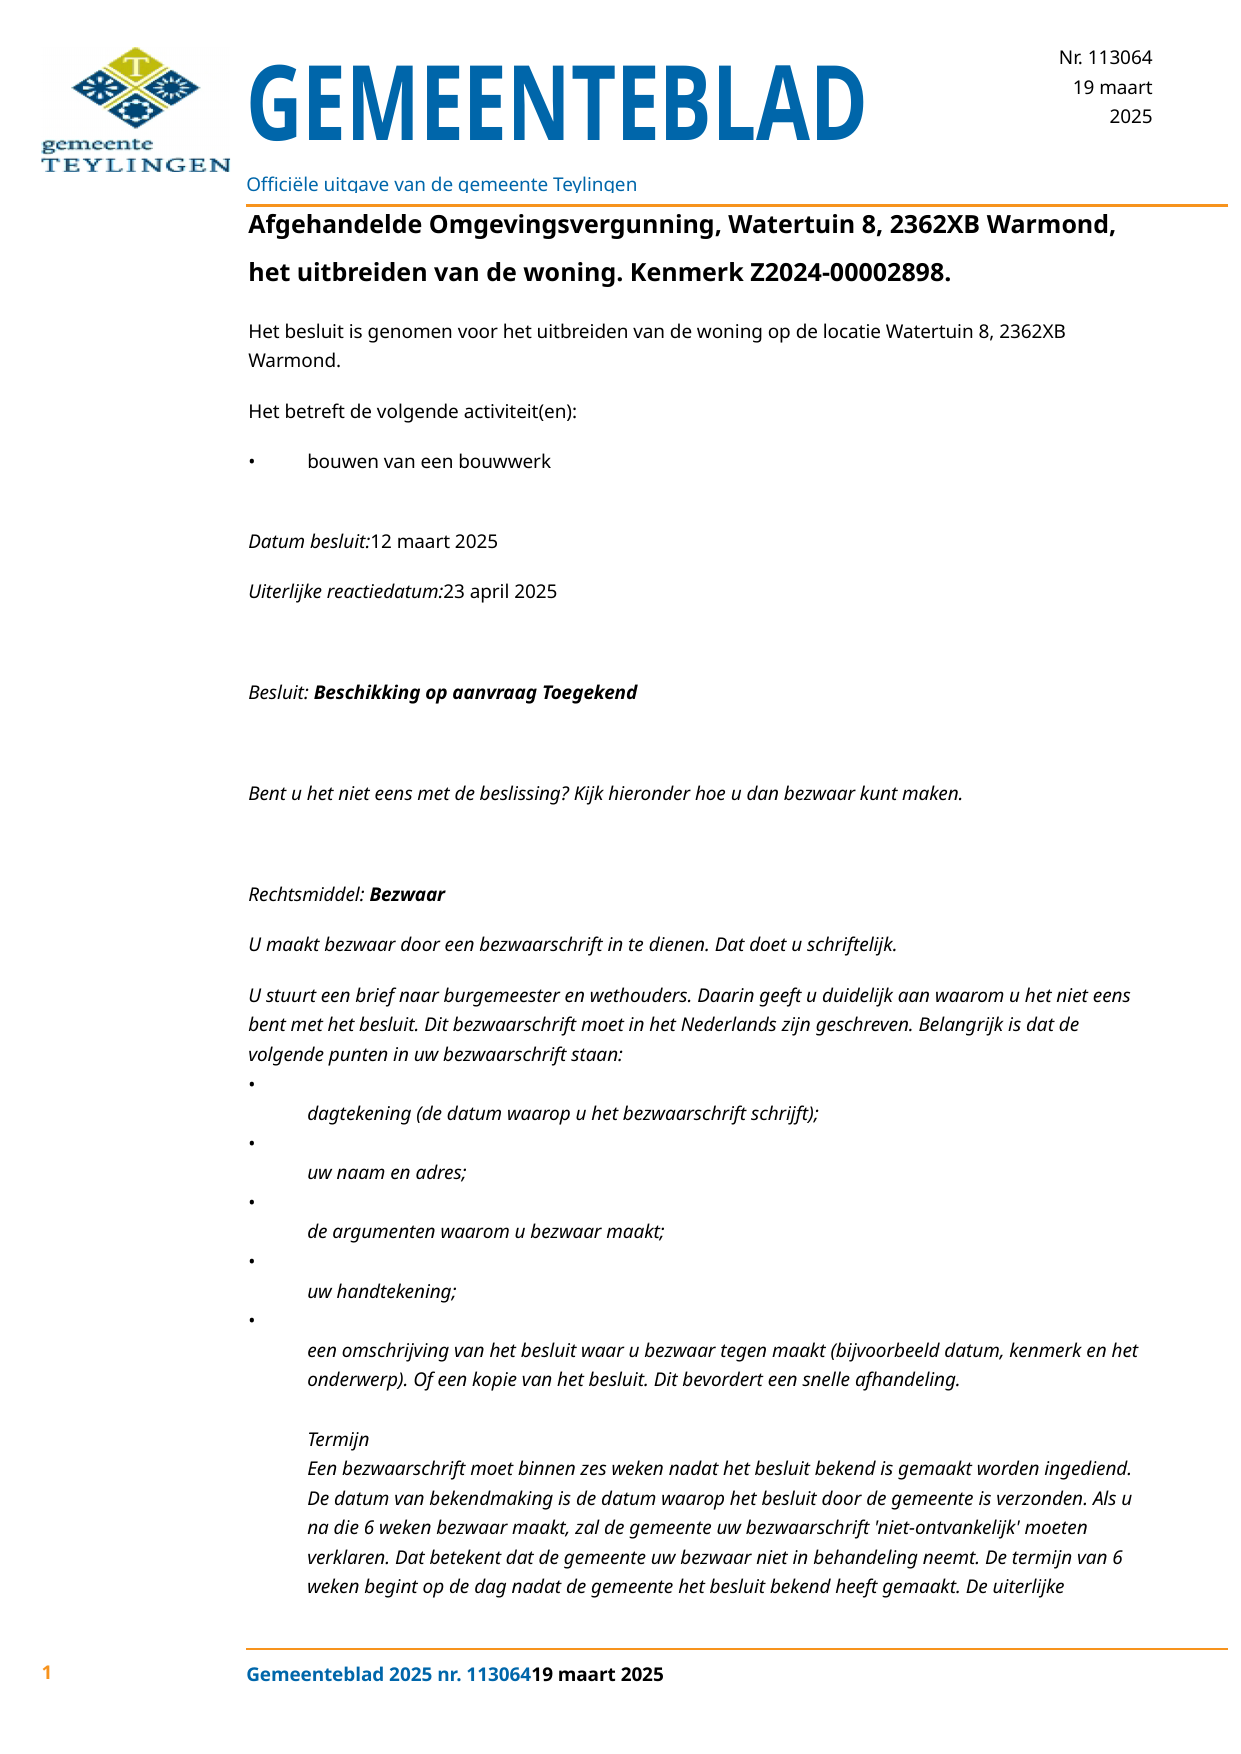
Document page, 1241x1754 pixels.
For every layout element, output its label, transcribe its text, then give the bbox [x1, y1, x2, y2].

list de argumenten waarom u bezwaar maakt; [248, 1219, 1152, 1244]
text Het besluit is genomen voor het uitbreiden van de woning op de locatie Watertuin 8, 2362XB Warmond. [248, 318, 1152, 373]
list Termijn [248, 1426, 1152, 1452]
text U stuurt een brief naar burgemeester en wethouders. Daarin geeft u duidelijk aan waarom u het niet eens bent met het besluit. Dit bezwaarschrift moet in het Nederlands zijn geschreven. Belangrijk is dat de volgende punten in uw bezwaarschrift staan: [248, 982, 1152, 1067]
list bouwen van een bouwwerk [248, 448, 1152, 474]
text U maakt bezwaar door een bezwaarschrift in te dienen. Dat doet u schriftelijk. [248, 932, 1152, 957]
text Datum besluit:12 maart 2025 [248, 528, 1152, 554]
list dagtekening (de datum waarop u het bezwaarschrift schrijft); [248, 1100, 1152, 1126]
list uw handtekening; [248, 1278, 1152, 1304]
text Afgehandelde Omgevingsvergunning, Watertuin 8, 2362XB Warmond, het uitbreiden van de woning. Kenmerk Z2024-00002898. [248, 207, 1152, 288]
text Bent u het niet eens met de beslissing? Kijk hieronder hoe u dan bezwaar kunt maken. [248, 780, 1152, 806]
list een omschrijving van het besluit waar u bezwaar tegen maakt (bijvoorbeeld datum, kenmerk en het onderwerp). Of een kopie van het besluit. Dit bevordert een snelle afhandeling. [248, 1337, 1152, 1392]
list uw naam en adres; [248, 1159, 1152, 1185]
text Uiterlijke reactiedatum:23 april 2025 [248, 579, 1152, 604]
list Een bezwaarschrift moet binnen zes weken nadat het besluit bekend is gemaakt worden ingediend. De datum van bekendmaking is de datum waarop het besluit door de gemeente is verzonden. Als u na die 6 weken bezwaar maakt, zal de gemeente uw bezwaarschrift 'niet-ontvankelijk' moeten verklaren. Dat betekent dat de gemeente uw bezwaar niet in behandeling neemt. De termijn van 6 weken begint op de dag nadat de gemeente het besluit bekend heeft gemaakt. De uiterlijke [248, 1455, 1152, 1599]
text Besluit: Beschikking op aanvraag Toegekend [248, 679, 1152, 705]
text Het betreft de volgende activiteit(en): [248, 398, 1152, 424]
text Rechtsmiddel: Bezwaar [248, 881, 1152, 907]
picture [41, 47, 231, 172]
